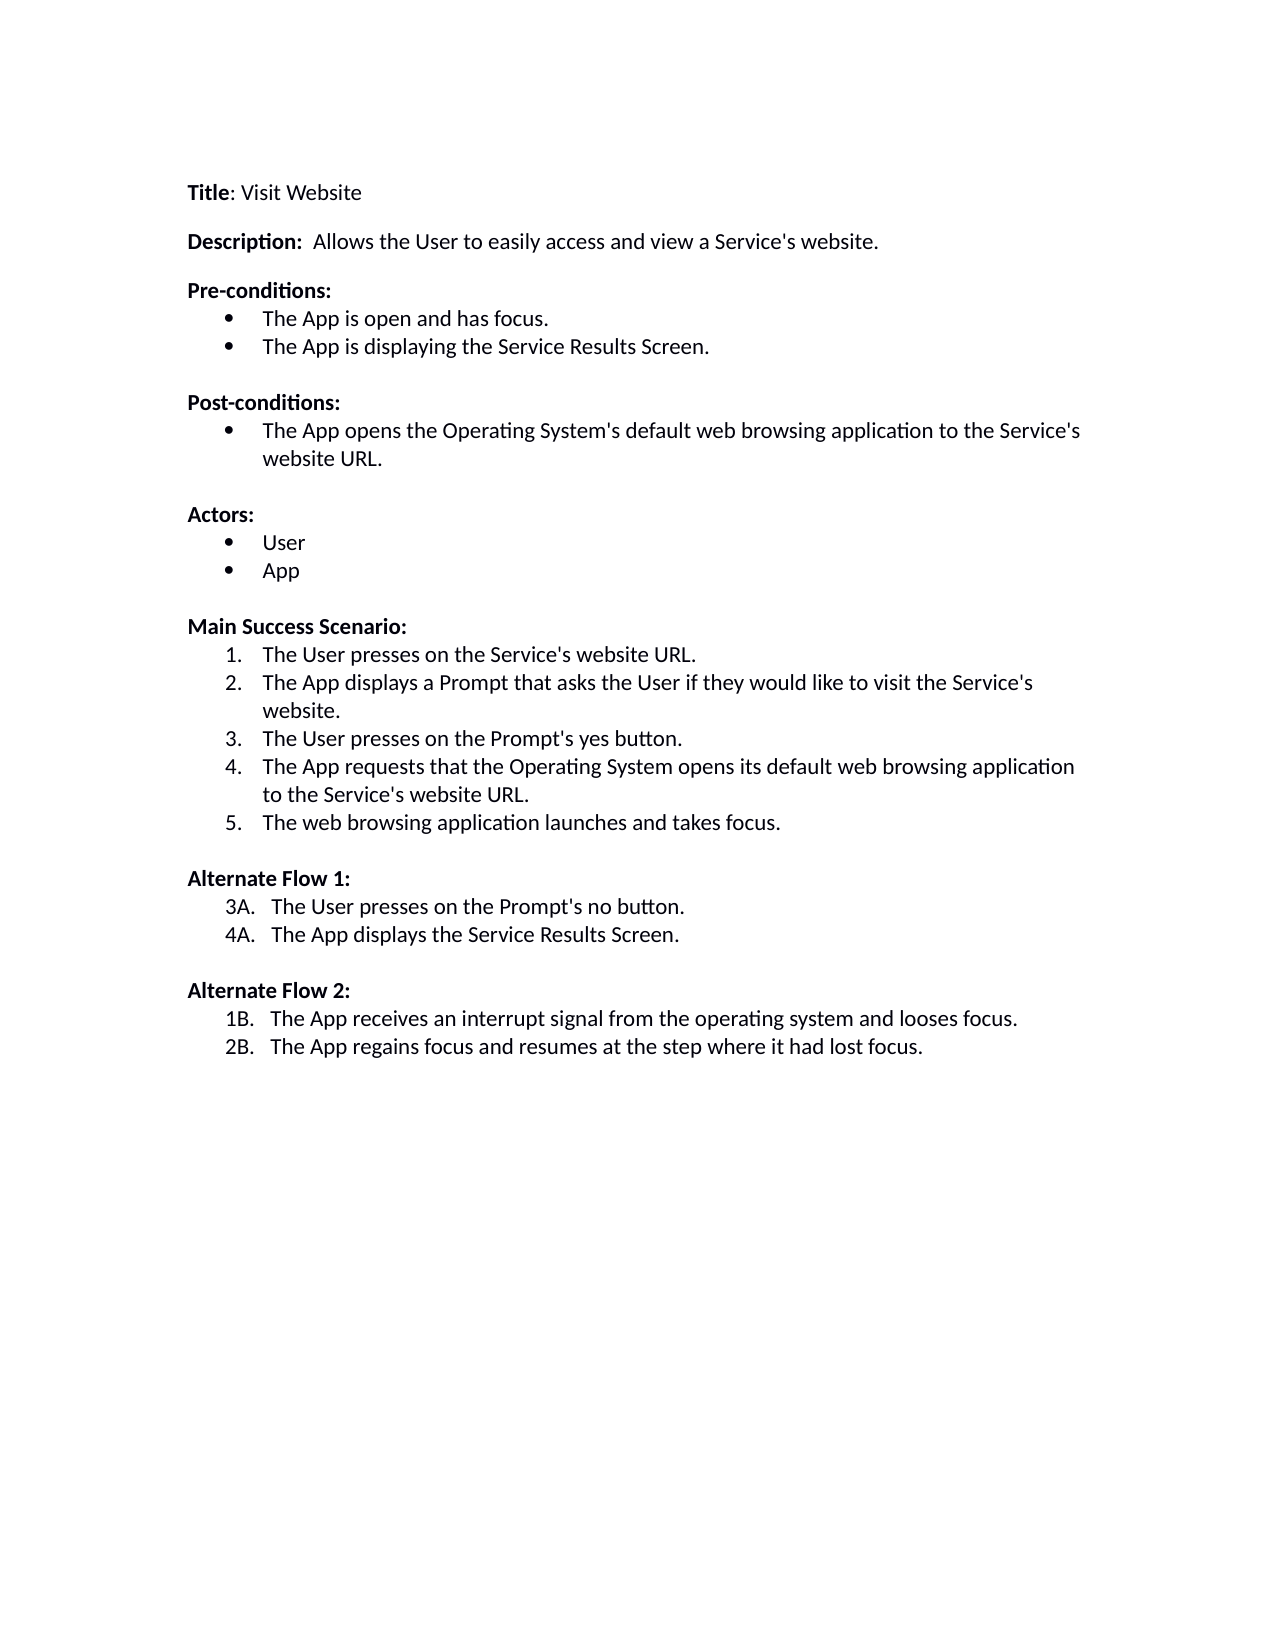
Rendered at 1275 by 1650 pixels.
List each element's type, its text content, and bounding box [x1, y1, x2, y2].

list The App is displaying the Service Results Screen. [225, 332, 1087, 360]
text 2B. The App regains focus and resumes at the step where it had lost focus. [225, 1032, 1087, 1060]
list The App displays a Prompt that asks the User if they would like to visit the Service's website. [225, 668, 1087, 724]
text Alternate Flow 1: [187, 864, 1087, 892]
text Post-conditions: [187, 388, 1087, 416]
list The User presses on the Prompt's yes button. [225, 724, 1087, 752]
list App [225, 556, 1087, 584]
list The User presses on the Service's website URL. [225, 640, 1087, 668]
text 4A. The App displays the Service Results Screen. [225, 920, 1087, 948]
list The web browsing application launches and takes focus. [225, 808, 1087, 836]
text Pre-conditions: [187, 276, 1087, 304]
text Main Success Scenario: [187, 612, 1087, 640]
list User [225, 528, 1087, 556]
text Actors: [187, 500, 1087, 528]
list The App opens the Operating System's default web browsing application to the Service's website URL. [225, 416, 1087, 472]
text 1B. The App receives an interrupt signal from the operating system and looses focus. [225, 1004, 1087, 1032]
list The App is open and has focus. [225, 304, 1087, 332]
list The App requests that the Operating System opens its default web browsing application to the Service's website URL. [225, 752, 1087, 808]
text 3A. The User presses on the Prompt's no button. [225, 892, 1087, 920]
text Alternate Flow 2: [187, 976, 1087, 1004]
text Description: Allows the User to easily access and view a Service's website. [187, 227, 1087, 255]
text Title: Visit Website [187, 178, 1087, 206]
